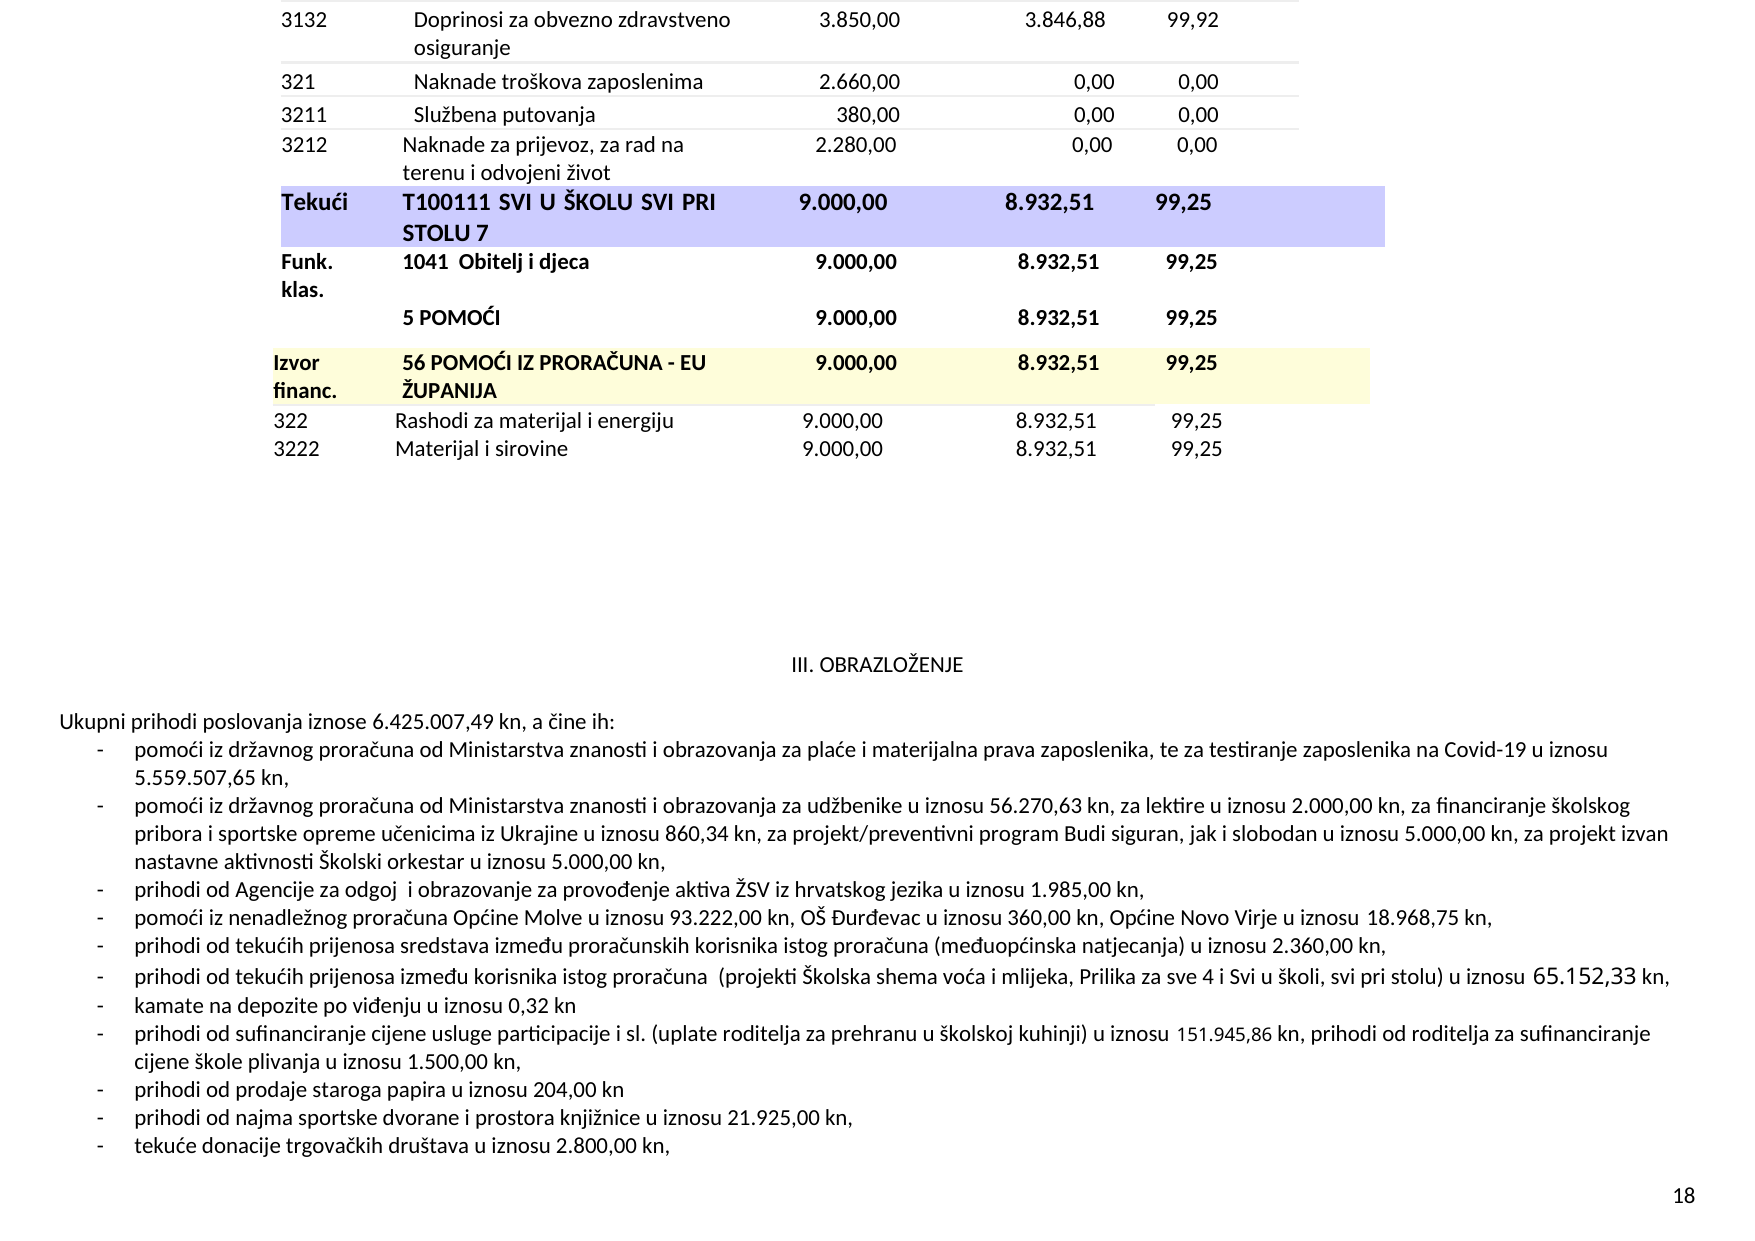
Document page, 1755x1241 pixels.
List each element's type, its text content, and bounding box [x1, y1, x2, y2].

table_cell 321 [281, 64, 414, 95]
table_cell [1370, 61, 1378, 95]
list prihodi od prodaje staroga papira u iznosu 204,00 kn [97, 1075, 1695, 1103]
table_cell [1470, 95, 1482, 128]
list prihodi od tekućih prijenosa sredstava između proračunskih korisnika istog proračuna (međuopćinska natjecanja) u iznosu 2.360,00 kn, [97, 932, 1695, 959]
table_cell [1355, 61, 1362, 95]
table_cell 0,00 [1008, 64, 1155, 95]
table_cell [1347, 95, 1354, 128]
table_cell [1370, 434, 1378, 462]
table_cell [1355, 0, 1362, 61]
table_cell 9.000,00 [793, 248, 999, 303]
table_cell 9.000,00 [767, 434, 981, 462]
table_cell 8.932,51 [999, 348, 1155, 404]
table_cell 0,00 [1008, 97, 1155, 128]
table_cell [273, 61, 281, 95]
table_cell 5 POMOĆI [402, 304, 793, 348]
table_cell 3212 [281, 130, 402, 186]
list kamate na depozite po viđenju u iznosu 0,32 kn [97, 991, 1695, 1019]
table_cell [273, 186, 281, 247]
table_cell 3211 [281, 97, 414, 128]
table_cell [1430, 248, 1451, 303]
table_cell [1451, 61, 1470, 95]
table_cell [1385, 348, 1395, 404]
table_cell [1419, 128, 1430, 186]
list prihodi od tekućih prijenosa između korisnika istog proračuna (projekti Školska shema voća i mlijeka, Prilika za sve 4 i Svi u školi, svi pri stolu) u iznosu 65.152,33 kn, [97, 959, 1695, 991]
table_cell [1325, 61, 1347, 95]
table_cell [1430, 95, 1451, 128]
table_cell 0,00 [1155, 128, 1385, 186]
table_cell 2.280,00 [793, 130, 999, 186]
table_cell [1470, 0, 1482, 61]
list pomoći iz državnog proračuna od Ministarstva znanosti i obrazovanja za udžbenike u iznosu 56.270,63 kn, za lektire u iznosu 2.000,00 kn, za financiranje školskog pribora i sportske opreme učenicima iz Ukrajine u iznosu 860,34 kn, za projekt/preventivni program Budi siguran, jak i slobodan u iznosu 5.000,00 kn, za projekt izvan nastavne aktivnosti Školski orkestar u iznosu 5.000,00 kn, [97, 791, 1695, 876]
table_cell [1470, 186, 1482, 247]
table_cell [1419, 95, 1430, 128]
table_cell 0,00 [1155, 64, 1299, 95]
table_cell [281, 304, 402, 348]
table_cell 380,00 [802, 97, 1008, 128]
list prihodi od Agencije za odgoj i obrazovanje za provođenje aktiva ŽSV iz hrvatskog jezika u iznosu 1.985,00 kn, [97, 876, 1695, 903]
table_cell [1362, 61, 1370, 95]
table_cell 8.932,51 [981, 406, 1155, 434]
table_cell 56 POMOĆI IZ PRORAČUNA - EU ŽUPANIJA [402, 348, 793, 404]
table_cell [1378, 0, 1385, 61]
table_cell [1451, 304, 1470, 348]
table_cell [1370, 0, 1378, 61]
table_cell [1407, 434, 1418, 462]
table_cell 9.000,00 [793, 186, 999, 247]
table_cell 9.000,00 [793, 304, 999, 348]
table_cell [1419, 61, 1430, 95]
table_cell [1325, 0, 1347, 61]
table_cell [273, 95, 281, 128]
table_cell [1419, 348, 1430, 404]
table_cell [1407, 61, 1418, 95]
table_cell [1430, 186, 1451, 247]
table_cell 2.660,00 [802, 64, 1008, 95]
table_cell [1407, 348, 1418, 404]
table_cell 8.932,51 [999, 248, 1155, 303]
table_cell 99,25 [1155, 186, 1385, 247]
table_cell [1355, 95, 1362, 128]
table_cell [1378, 348, 1385, 404]
list prihodi od sufinanciranje cijene usluge participacije i sl. (uplate roditelja za prehranu u školskoj kuhinji) u iznosu 151.945,86 kn, prihodi od roditelja za sufinanciranje cijene škole plivanja u iznosu 1.500,00 kn, [97, 1019, 1695, 1075]
table_cell 3222 [273, 434, 394, 462]
table_cell [1430, 128, 1451, 186]
table_cell [1370, 95, 1378, 128]
table_cell [1407, 128, 1418, 186]
table_cell [1362, 95, 1370, 128]
table_cell [1299, 0, 1325, 61]
table_cell 0,00 [1155, 97, 1299, 128]
table_cell [1378, 434, 1385, 462]
table_cell Naknade za prijevoz, za rad na terenu i odvojeni život [402, 130, 793, 186]
table_cell [1395, 0, 1407, 61]
table_cell 9.000,00 [793, 348, 999, 404]
table_cell [1470, 61, 1482, 95]
table_cell 3132 [281, 2, 414, 61]
table_cell 9.000,00 [767, 406, 981, 434]
table_cell 3.846,88 [1008, 2, 1155, 61]
table_cell [1395, 186, 1407, 247]
table_cell [1470, 304, 1482, 348]
table_cell [1395, 61, 1407, 95]
table_cell [1385, 61, 1395, 95]
table_cell [1385, 95, 1395, 128]
table_cell [1451, 404, 1470, 434]
table_cell [1451, 348, 1470, 404]
table_cell [1451, 186, 1470, 247]
table_cell [1451, 434, 1470, 462]
list pomoći iz nenadležnog proračuna Općine Molve u iznosu 93.222,00 kn, OŠ Đurđevac u iznosu 360,00 kn, Općine Novo Virje u iznosu 18.968,75 kn, [97, 903, 1695, 932]
table_cell [1407, 248, 1418, 303]
table_cell [1395, 304, 1407, 348]
table_cell T100111 SVI U ŠKOLU SVI PRI STOLU 7 [402, 186, 793, 247]
table_cell [1395, 128, 1407, 186]
table_cell [1419, 404, 1430, 434]
table_cell Materijal i sirovine [394, 434, 767, 462]
table_cell [1470, 434, 1482, 462]
table_cell [1430, 0, 1451, 61]
table_cell [1451, 0, 1470, 61]
table_cell [1378, 61, 1385, 95]
table_cell [273, 128, 281, 186]
table_cell [1370, 404, 1378, 434]
table_cell [1430, 434, 1451, 462]
table_cell 322 [273, 406, 394, 434]
table_cell [273, 0, 281, 61]
table_cell [1451, 95, 1470, 128]
table_cell [1407, 304, 1418, 348]
table_cell 0,00 [999, 130, 1155, 186]
list pomoći iz državnog proračuna od Ministarstva znanosti i obrazovanja za plaće i materijalna prava zaposlenika, te za testiranje zaposlenika na Covid-19 u iznosu 5.559.507,65 kn, [97, 735, 1695, 791]
table_cell [1385, 186, 1395, 247]
table_cell [1407, 0, 1418, 61]
table_cell [1395, 404, 1407, 434]
table_cell [1470, 348, 1482, 404]
table_cell 99,92 [1155, 2, 1299, 61]
text III. OBRAZLOŽENJE [59, 650, 1695, 678]
table_cell 99,25 [1155, 404, 1370, 434]
table_cell 8.932,51 [981, 434, 1155, 462]
table_cell [1451, 128, 1470, 186]
table_cell [1430, 404, 1451, 434]
table_cell [1451, 248, 1470, 303]
table_cell [1325, 95, 1347, 128]
table_cell [1430, 304, 1451, 348]
table_cell [1419, 304, 1430, 348]
table_cell Funk. klas. [281, 248, 402, 303]
table_cell [1370, 348, 1378, 404]
table_cell [273, 304, 281, 348]
table_cell [1419, 434, 1430, 462]
text Ukupni prihodi poslovanja iznose 6.425.007,49 kn, a čine ih: [59, 707, 1695, 735]
table_cell [1470, 128, 1482, 186]
table_cell [1470, 404, 1482, 434]
table_cell 3.850,00 [802, 2, 1008, 61]
table_cell [1299, 95, 1325, 128]
table_cell [1407, 95, 1418, 128]
table_cell Rashodi za materijal i energiju [394, 406, 767, 434]
table_cell [1385, 404, 1395, 434]
table_cell 8.932,51 [999, 304, 1155, 348]
table_cell 1041 Obitelj i djeca [402, 248, 793, 303]
table_cell [1430, 61, 1451, 95]
table_cell [1395, 95, 1407, 128]
table_cell [1395, 434, 1407, 462]
table_cell [1378, 95, 1385, 128]
table_cell 99,25 [1155, 304, 1385, 348]
table_cell [1430, 348, 1451, 404]
table_cell [1395, 348, 1407, 404]
table_cell [1347, 61, 1354, 95]
table_cell [1385, 434, 1395, 462]
table_cell Tekući [281, 186, 402, 247]
table_cell [1395, 248, 1407, 303]
table_cell [1362, 0, 1370, 61]
list tekuće donacije trgovačkih društava u iznosu 2.800,00 kn, [97, 1131, 1695, 1159]
table_cell Službena putovanja [414, 97, 802, 128]
table_cell Izvor financ. [273, 348, 402, 404]
table_cell [1385, 0, 1395, 61]
table_cell [1385, 248, 1395, 303]
table_cell [1419, 0, 1430, 61]
table_cell 99,25 [1155, 434, 1370, 462]
table_cell [1378, 404, 1385, 434]
table_cell [1347, 0, 1354, 61]
table_cell [1385, 128, 1395, 186]
table_cell Naknade troškova zaposlenima [414, 64, 802, 95]
table_cell [1407, 186, 1418, 247]
table_cell [1419, 186, 1430, 247]
table_cell [273, 248, 281, 303]
table_cell [1299, 61, 1325, 95]
table_cell Doprinosi za obvezno zdravstveno osiguranje [414, 2, 802, 61]
table_cell 99,25 [1155, 348, 1370, 404]
table_cell [1419, 248, 1430, 303]
table_cell [1470, 248, 1482, 303]
table_cell [1385, 304, 1395, 348]
table_cell 99,25 [1155, 248, 1385, 303]
table_cell 8.932,51 [999, 186, 1155, 247]
list prihodi od najma sportske dvorane i prostora knjižnice u iznosu 21.925,00 kn, [97, 1103, 1695, 1131]
table_cell [1407, 404, 1418, 434]
